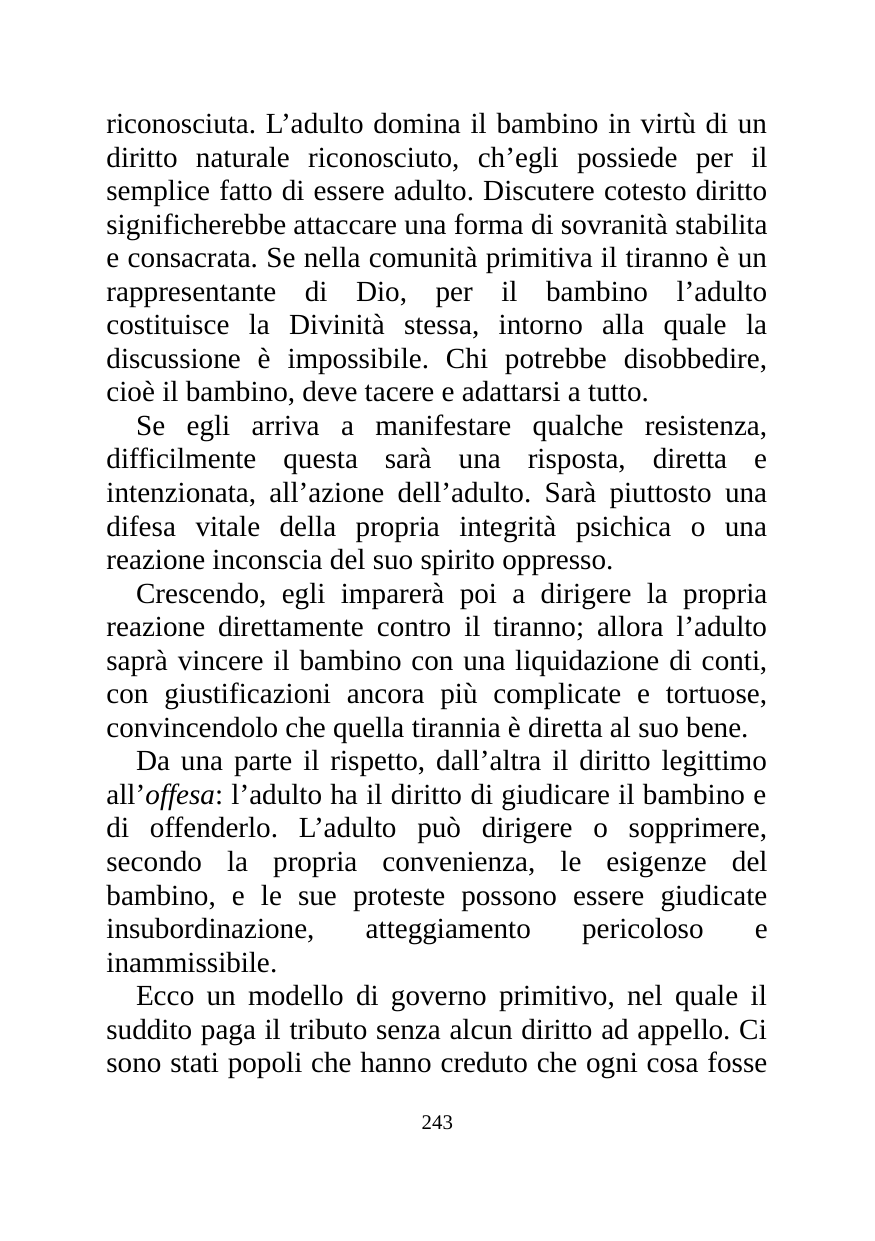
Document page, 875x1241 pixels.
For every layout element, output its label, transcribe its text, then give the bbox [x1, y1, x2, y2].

text Da una parte il rispetto, dall’altra il diritto legittimo all’offesa: l’adulto ha il diritto di giudicare il bambino e di offenderlo. L’adulto può dirigere o sopprimere, secondo la propria convenienza, le esigenze del bambino, e le sue proteste possono essere giudicate insubordinazione, atteggiamento pericoloso e inammissibile. [106, 743, 768, 978]
text riconosciuta. L’adulto domina il bambino in virtù di un diritto naturale riconosciuto, ch’egli possiede per il semplice fatto di essere adulto. Discutere cotesto diritto significherebbe attaccare una forma di sovranità stabilita e consacrata. Se nella comunità primitiva il tiranno è un rappresentante di Dio, per il bambino l’adulto costituisce la Divinità stessa, intorno alla quale la discussione è impossibile. Chi potrebbe disobbedire, cioè il bambino, deve tacere e adattarsi a tutto. [106, 106, 768, 408]
text Ecco un modello di governo primitivo, nel quale il suddito paga il tributo senza alcun diritto ad appello. Ci sono stati popoli che hanno creduto che ogni cosa fosse [106, 978, 768, 1079]
text Se egli arriva a manifestare qualche resistenza, difficilmente questa sarà una risposta, diretta e intenzionata, all’azione dell’adulto. Sarà piuttosto una difesa vitale della propria integrità psichica o una reazione inconscia del suo spirito oppresso. [106, 408, 768, 576]
text Crescendo, egli imparerà poi a dirigere la propria reazione direttamente contro il tiranno; allora l’adulto saprà vincere il bambino con una liquidazione di conti, con giustificazioni ancora più complicate e tortuose, convincendolo che quella tirannia è diretta al suo bene. [106, 576, 768, 743]
